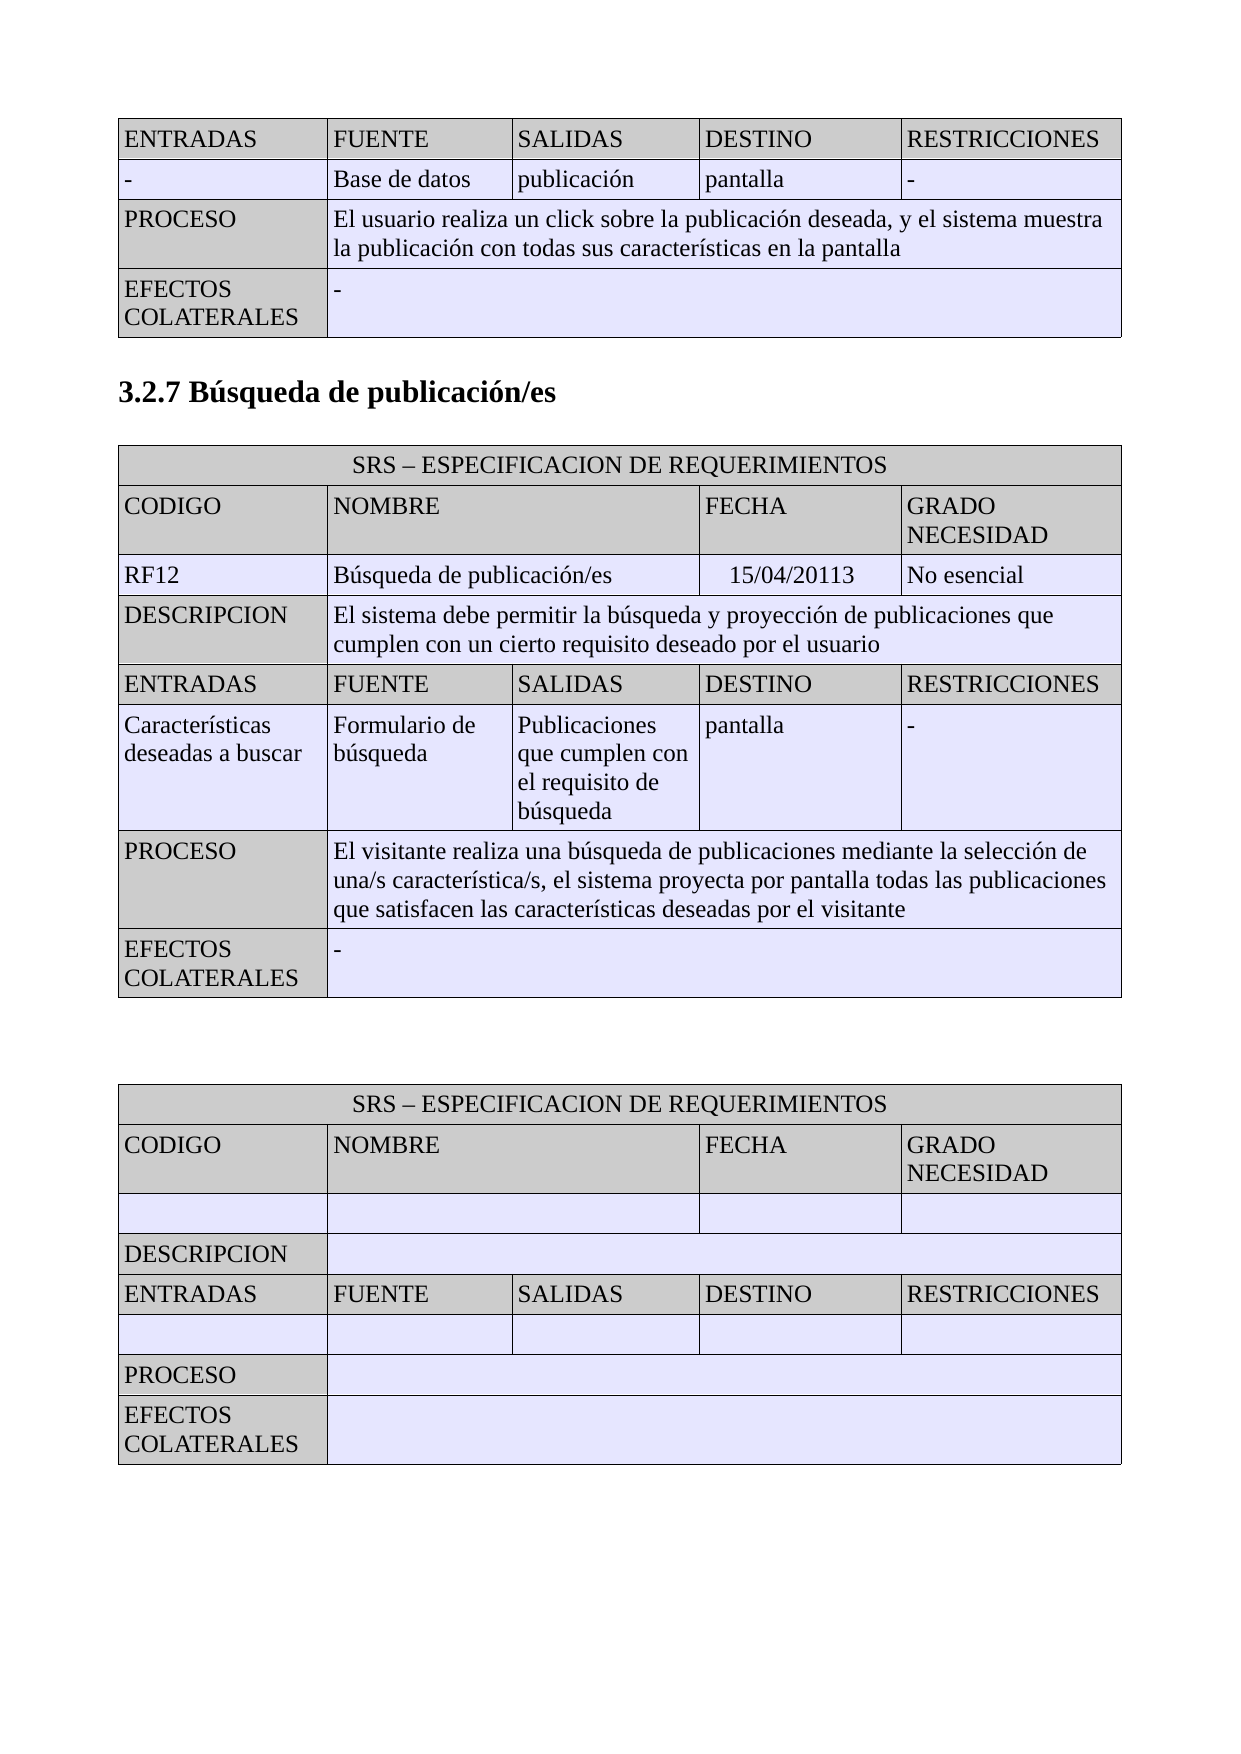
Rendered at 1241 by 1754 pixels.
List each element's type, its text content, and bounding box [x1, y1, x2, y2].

table_cell RESTRICCIONES [902, 1275, 1121, 1314]
table_cell CODIGO [119, 1125, 327, 1193]
table_cell [328, 1355, 1121, 1394]
table_header SRS – ESPECIFICACION DE REQUERIMIENTOS [119, 1085, 1121, 1124]
table_cell EFECTOS COLATERALES [119, 1396, 327, 1464]
table_cell [902, 1315, 1121, 1354]
table_cell - [902, 705, 1121, 830]
table_cell RESTRICCIONES [902, 665, 1121, 704]
table_cell NOMBRE [328, 486, 699, 554]
table_cell [513, 1315, 699, 1354]
table_cell - [328, 929, 1121, 997]
table_cell El visitante realiza una búsqueda de publicaciones mediante la selección de una/s característica/s, el sistema proyecta por pantalla todas las publicaciones que satisfacen las características deseadas por el visitante [328, 831, 1121, 928]
table_cell Base de datos [328, 160, 512, 199]
table_cell pantalla [700, 160, 901, 199]
table_cell El sistema debe permitir la búsqueda y proyección de publicaciones que cumplen con un cierto requisito deseado por el usuario [328, 596, 1121, 663]
table_cell DESTINO [700, 1275, 901, 1314]
table_cell PROCESO [119, 831, 327, 928]
table_cell Formulario de búsqueda [328, 705, 512, 830]
table_cell RESTRICCIONES [902, 119, 1121, 158]
table_cell - [902, 160, 1121, 199]
table_cell FECHA [700, 1125, 901, 1193]
table_cell pantalla [700, 705, 901, 830]
table_cell FUENTE [328, 665, 512, 704]
table_header SRS – ESPECIFICACION DE REQUERIMIENTOS [119, 446, 1121, 485]
table_cell GRADO NECESIDAD [902, 486, 1121, 554]
table_cell NOMBRE [328, 1125, 699, 1193]
table_cell EFECTOS COLATERALES [119, 929, 327, 997]
table_cell SALIDAS [513, 119, 699, 158]
table_cell PROCESO [119, 1355, 327, 1394]
table_cell GRADO NECESIDAD [902, 1125, 1121, 1193]
table_cell CODIGO [119, 486, 327, 554]
table_cell ENTRADAS [119, 665, 327, 704]
table_cell DESCRIPCION [119, 596, 327, 663]
table_cell publicación [513, 160, 699, 199]
table_cell Características deseadas a buscar [119, 705, 327, 830]
table_cell DESCRIPCION [119, 1234, 327, 1274]
table_cell [328, 1194, 699, 1233]
text 3.2.7 Búsqueda de publicación/es [118, 373, 1122, 409]
table_cell SALIDAS [513, 1275, 699, 1314]
table_cell EFECTOS COLATERALES [119, 269, 327, 337]
table_cell [119, 1315, 327, 1354]
table_cell Búsqueda de publicación/es [328, 555, 699, 594]
table_cell [700, 1315, 901, 1354]
table_cell Publicaciones que cumplen con el requisito de búsqueda [513, 705, 699, 830]
table_cell [328, 1234, 1121, 1274]
table_cell [700, 1194, 901, 1233]
table_cell FUENTE [328, 1275, 512, 1314]
table_cell ENTRADAS [119, 119, 327, 158]
table_cell SALIDAS [513, 665, 699, 704]
table_cell RF12 [119, 555, 327, 594]
table_cell PROCESO [119, 200, 327, 268]
table_cell FECHA [700, 486, 901, 554]
table_cell DESTINO [700, 665, 901, 704]
table_cell ENTRADAS [119, 1275, 327, 1314]
table_cell DESTINO [700, 119, 901, 158]
table_cell [902, 1194, 1121, 1233]
table_cell 15/04/20113 [700, 555, 901, 594]
table_cell [119, 1194, 327, 1233]
table_cell FUENTE [328, 119, 512, 158]
table_cell - [119, 160, 327, 199]
table_cell No esencial [902, 555, 1121, 594]
table_cell [328, 1315, 512, 1354]
table_cell El usuario realiza un click sobre la publicación deseada, y el sistema muestra la publicación con todas sus características en la pantalla [328, 200, 1121, 268]
table_cell - [328, 269, 1121, 337]
table_cell [328, 1396, 1121, 1464]
